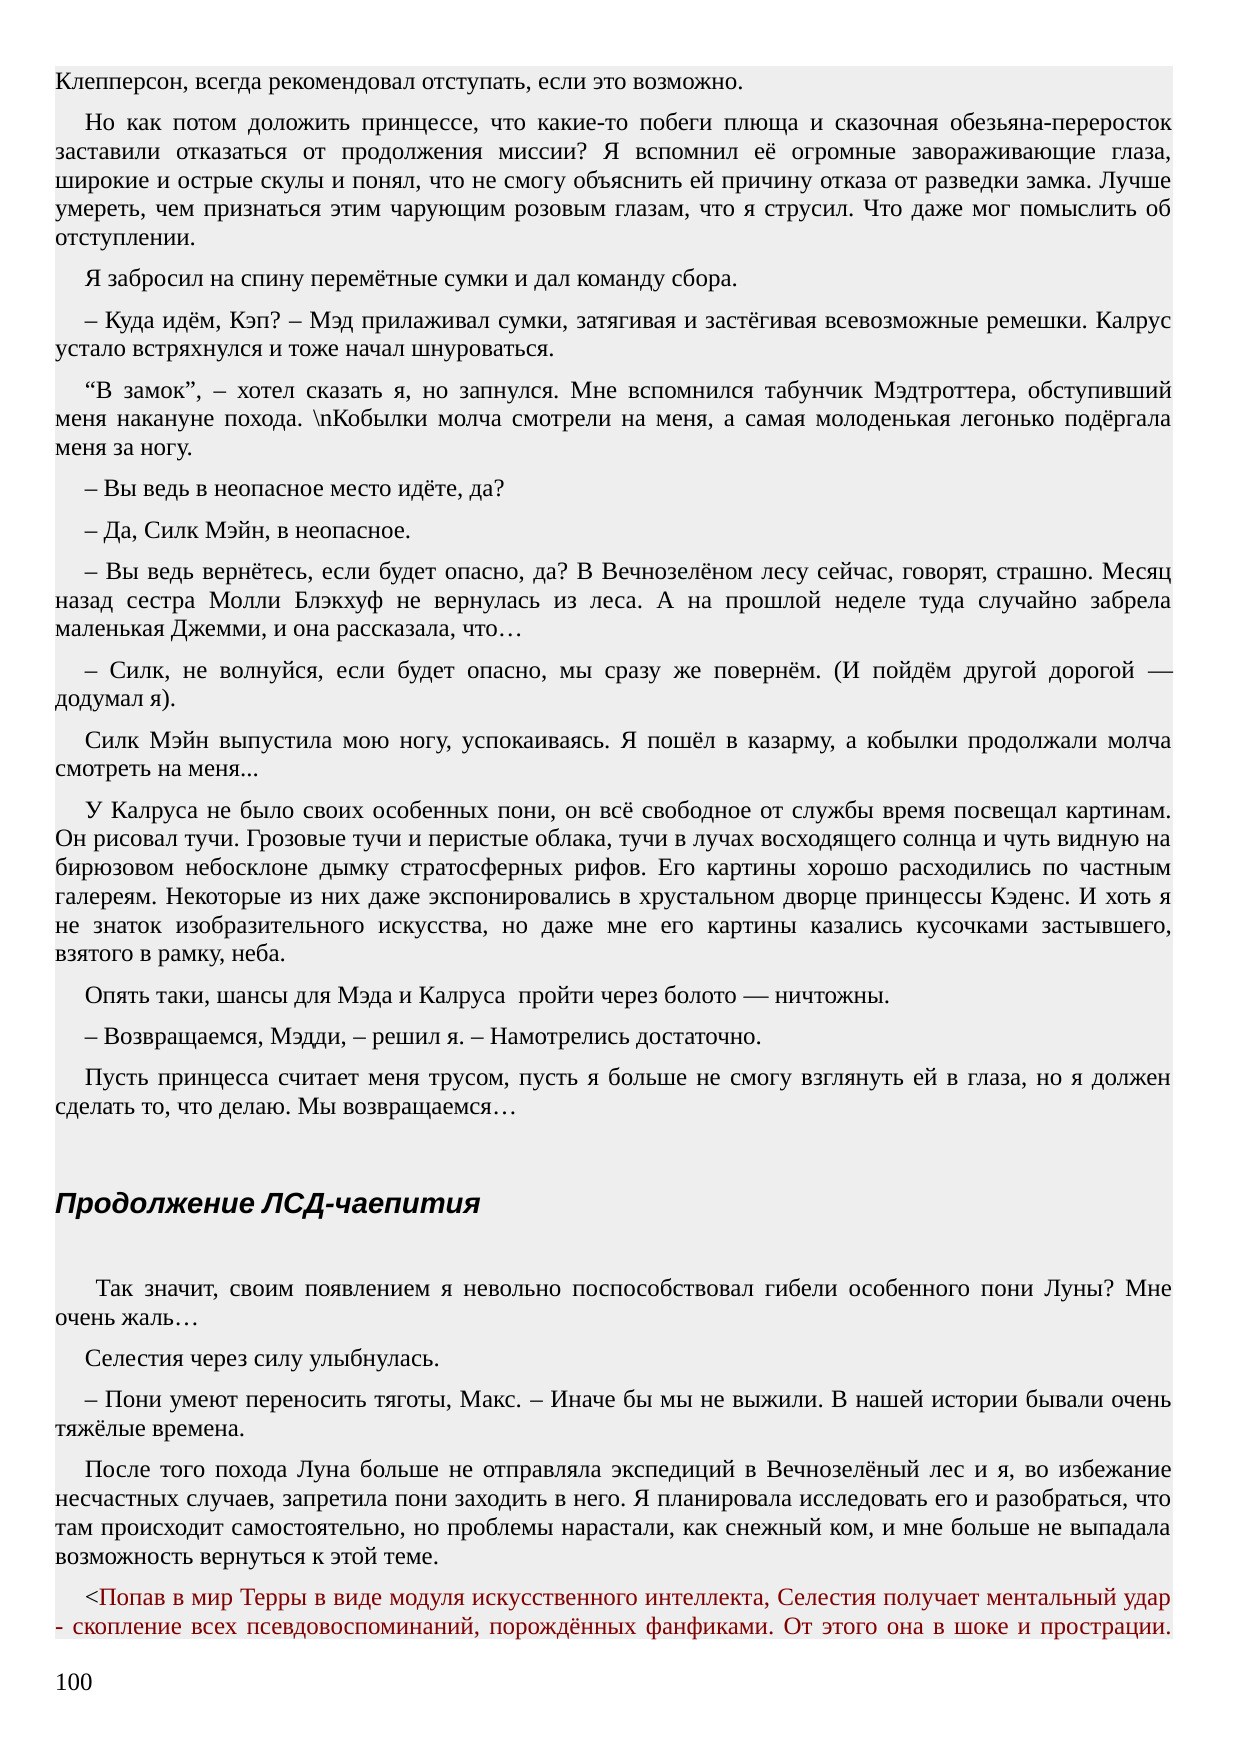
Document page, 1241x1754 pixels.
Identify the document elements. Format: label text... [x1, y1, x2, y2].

text <Попав в мир Терры в виде модуля искусственного интеллекта, Селестия получает ментальный удар - скопление всех псевдовоспоминаний, порождённых фанфиками. От этого она в шоке и прострации. [55, 1582, 1173, 1639]
text – Куда идём, Кэп? – Мэд прилаживал сумки, затягивая и застёгивая всевозможные ремешки. Калрус устало встряхнулся и тоже начал шнуроваться. [55, 305, 1173, 362]
text После того похода Луна больше не отправляла экспедиций в Вечнозелёный лес и я, во избежание несчастных случаев, запретила пони заходить в него. Я планировала исследовать его и разобраться, что там происходит самостоятельно, но проблемы нарастали, как снежный ком, и мне больше не выпадала возможность вернуться к этой теме. [55, 1454, 1173, 1569]
text Так значит, своим появлением я невольно поспособствовал гибели особенного пони Луны? Мне очень жаль… [55, 1273, 1173, 1331]
subtitle Продолжение ЛСД-чаепития [55, 1186, 1173, 1219]
text – Силк, не волнуйся, если будет опасно, мы сразу же повернём. (И пойдём другой дорогой — додумал я). [55, 655, 1173, 712]
text Опять таки, шансы для Мэда и Калруса пройти через болото — ничтожны. [55, 980, 1173, 1008]
text – Вы ведь вернётесь, если будет опасно, да? В Вечнозелёном лесу сейчас, говорят, страшно. Месяц назад сестра Молли Блэкхуф не вернулась из леса. А на прошлой неделе туда случайно забрела маленькая Джемми, и она рассказала, что… [55, 556, 1173, 642]
text Силк Мэйн выпустила мою ногу, успокаиваясь. Я пошёл в казарму, а кобылки продолжали молча смотреть на меня... [55, 725, 1173, 782]
text – Возвращаемся, Мэдди, – решил я. – Намотрелись достаточно. [55, 1021, 1173, 1050]
text – Пони умеют переносить тяготы, Макс. – Иначе бы мы не выжили. В нашей истории бывали очень тяжёлые времена. [55, 1384, 1173, 1442]
text Пусть принцесса считает меня трусом, пусть я больше не смогу взглянуть ей в глаза, но я должен сделать то, что делаю. Мы возвращаемся… [55, 1062, 1173, 1120]
text У Калруса не было своих особенных пони, он всё свободное от службы время посвещал картинам. Он рисовал тучи. Грозовые тучи и перистые облака, тучи в лучах восходящего солнца и чуть видную на бирюзовом небосклоне дымку стратосферных рифов. Его картины хорошо расходились по частным галереям. Некоторые из них даже экспонировались в хрустальном дворце принцессы Кэденс. И хоть я не знаток изобразительного искусства, но даже мне его картины казались кусочками застывшего, взятого в рамку, неба. [55, 795, 1173, 967]
text Я забросил на спину перемётные сумки и дал команду сбора. [55, 263, 1173, 292]
text Селестия через силу улыбнулась. [55, 1343, 1173, 1372]
text Но как потом доложить принцессе, что какие-то побеги плюща и сказочная обезьяна-переросток заставили отказаться от продолжения миссии? Я вспомнил её огромные завораживающие глаза, широкие и острые скулы и понял, что не смогу объяснить ей причину отказа от разведки замка. Лучше умереть, чем признаться этим чарующим розовым глазам, что я струсил. Что даже мог помыслить об отступлении. [55, 107, 1173, 251]
text – Вы ведь в неопасное место идёте, да? [55, 473, 1173, 502]
text “В замок”, – хотел сказать я, но запнулся. Мне вспомнился табунчик Мэдтроттера, обступивший меня накануне похода. \nКобылки молча смотрели на меня, а самая молоденькая легонько подёргала меня за ногу. [55, 375, 1173, 461]
text – Да, Силк Мэйн, в неопасное. [55, 515, 1173, 543]
text Клепперсон, всегда рекомендовал отступать, если это возможно. [55, 66, 1173, 95]
